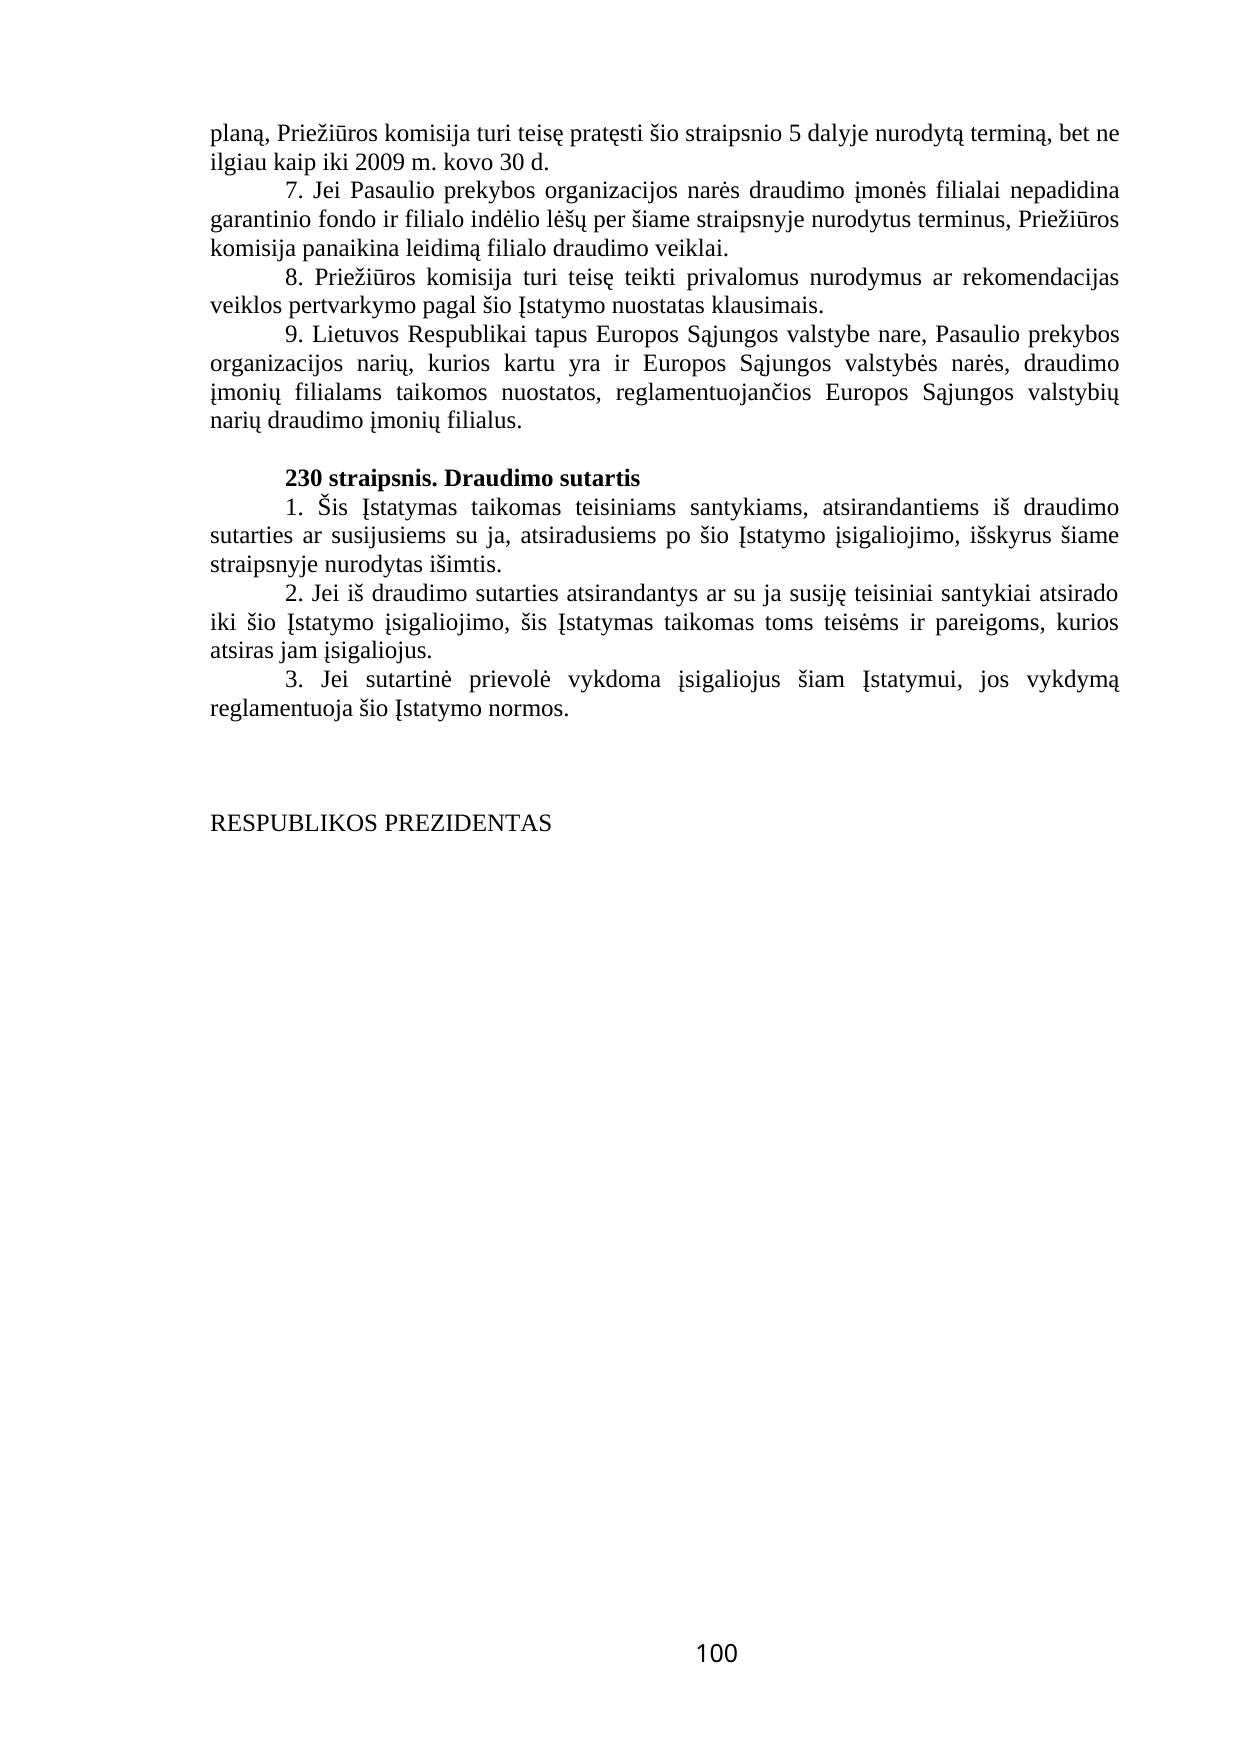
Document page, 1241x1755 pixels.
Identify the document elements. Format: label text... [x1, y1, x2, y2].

text 2. Jei iš draudimo sutarties atsirandantys ar su ja susiję teisiniai santykiai atsirado iki šio Įstatymo įsigaliojimo, šis Įstatymas taikomas toms teisėms ir pareigoms, kurios atsiras jam įsigaliojus. [210, 578, 1120, 664]
text 3. Jei sutartinė prievolė vykdoma įsigaliojus šiam Įstatymui, jos vykdymą reglamentuoja šio Įstatymo normos. [210, 664, 1120, 722]
text 9. Lietuvos Respublikai tapus Europos Sąjungos valstybe nare, Pasaulio prekybos organizacijos narių, kurios kartu yra ir Europos Sąjungos valstybės narės, draudimo įmonių filialams taikomos nuostatos, reglamentuojančios Europos Sąjungos valstybių narių draudimo įmonių filialus. [210, 319, 1120, 434]
text 7. Jei Pasaulio prekybos organizacijos narės draudimo įmonės filialai nepadidina garantinio fondo ir filialo indėlio lėšų per šiame straipsnyje nurodytus terminus, Priežiūros komisija panaikina leidimą filialo draudimo veiklai. [210, 176, 1120, 262]
text 8. Priežiūros komisija turi teisę teikti privalomus nurodymus ar rekomendacijas veiklos pertvarkymo pagal šio Įstatymo nuostatas klausimais. [210, 262, 1120, 319]
text 1. Šis Įstatymas taikomas teisiniams santykiams, atsirandantiems iš draudimo sutarties ar susijusiems su ja, atsiradusiems po šio Įstatymo įsigaliojimo, išskyrus šiame straipsnyje nurodytas išimtis. [210, 492, 1120, 578]
text planą, Priežiūros komisija turi teisę pratęsti šio straipsnio 5 dalyje nurodytą terminą, bet ne ilgiau kaip iki 2009 m. kovo 30 d. [210, 118, 1120, 176]
text 230 straipsnis. Draudimo sutartis [210, 463, 1120, 492]
text RESPUBLIKOS PREZIDENTAS [210, 808, 1120, 837]
